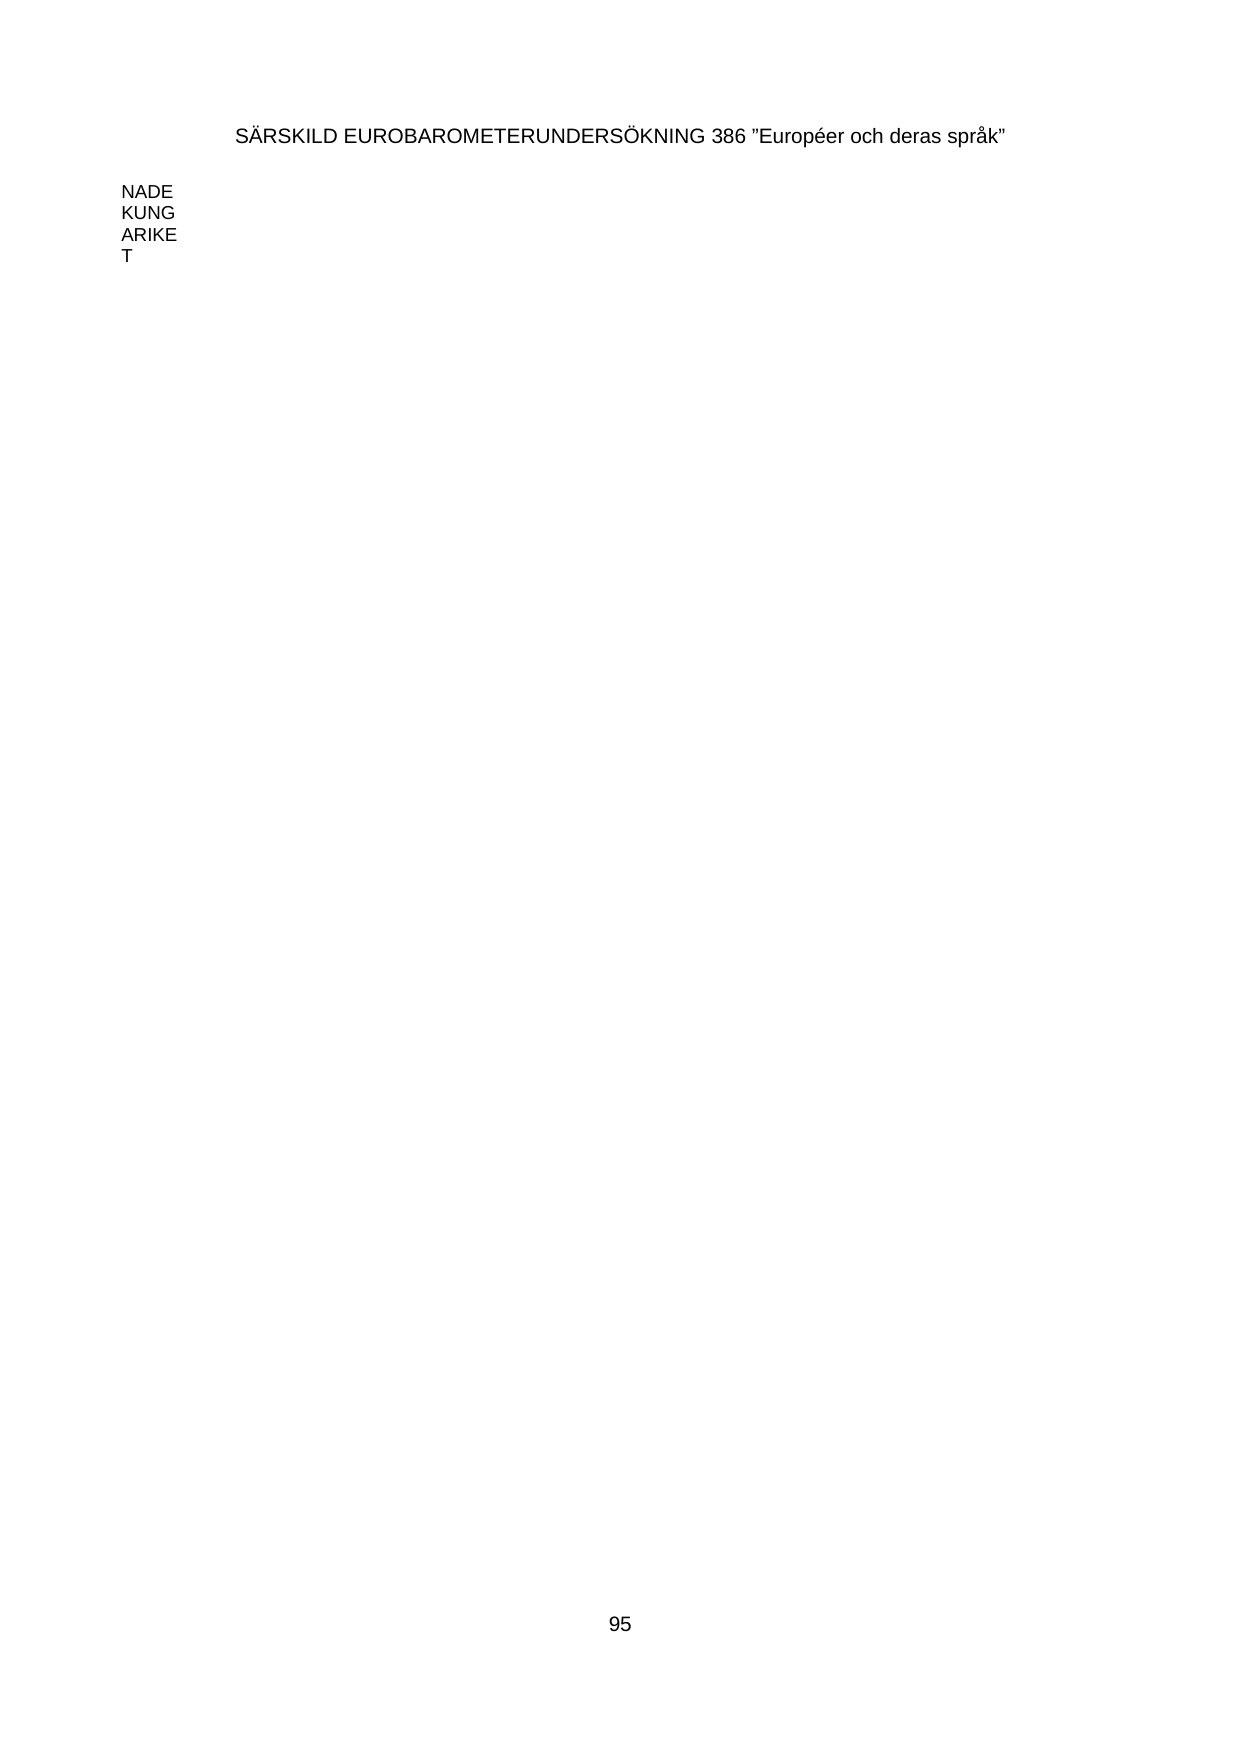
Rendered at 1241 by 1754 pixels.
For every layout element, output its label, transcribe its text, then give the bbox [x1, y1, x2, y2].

table_cell [386, 178, 452, 269]
table_cell NADE KUNGARIKET [118, 178, 185, 269]
table_cell [921, 178, 987, 269]
table_cell [787, 178, 854, 269]
table_cell [319, 178, 386, 269]
table_cell [185, 178, 252, 269]
table_cell [1054, 178, 1121, 269]
table_cell [988, 178, 1054, 269]
table_cell [586, 178, 653, 269]
table_cell [453, 178, 519, 269]
table_cell [519, 178, 586, 269]
table_cell [854, 178, 921, 269]
table_cell [653, 178, 720, 269]
table_cell [720, 178, 787, 269]
table_cell [252, 178, 319, 269]
